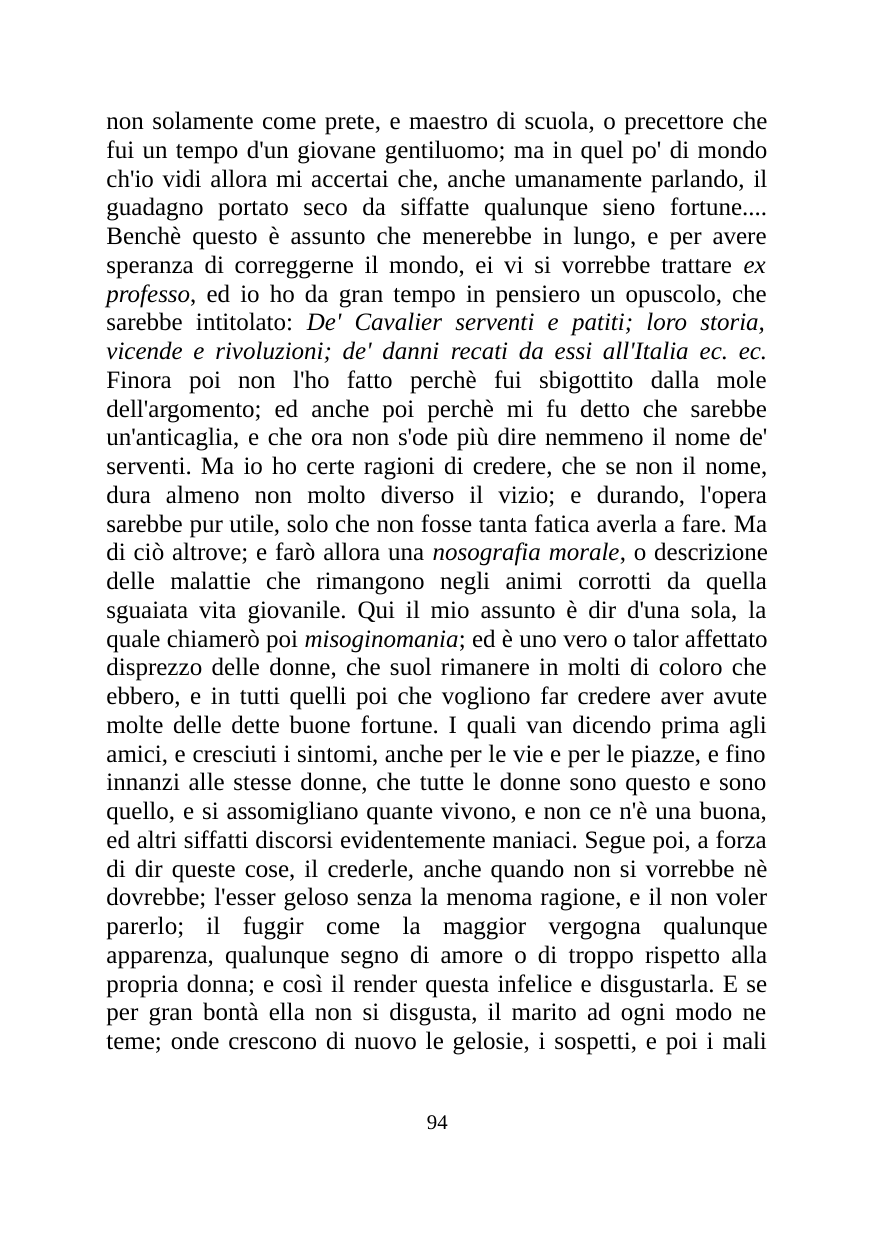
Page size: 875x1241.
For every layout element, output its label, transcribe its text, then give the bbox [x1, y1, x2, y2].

text non solamente come prete, e maestro di scuola, o precettore che fui un tempo d'un giovane gentiluomo; ma in quel po' di mondo ch'io vidi allora mi accertai che, anche umanamente parlando, il guadagno portato seco da siffatte qualunque sieno fortune.... Benchè questo è assunto che menerebbe in lungo, e per avere speranza di correggerne il mondo, ei vi si vorrebbe trattare ex professo, ed io ho da gran tempo in pensiero un opuscolo, che sarebbe intitolato: De' Cavalier serventi e patiti; loro storia, vicende e rivoluzioni; de' danni recati da essi all'Italia ec. ec. Finora poi non l'ho fatto perchè fui sbigottito dalla mole dell'argomento; ed anche poi perchè mi fu detto che sarebbe un'anticaglia, e che ora non s'ode più dire nemmeno il nome de' serventi. Ma io ho certe ragioni di credere, che se non il nome, dura almeno non molto diverso il vizio; e durando, l'opera sarebbe pur utile, solo che non fosse tanta fatica averla a fare. Ma di ciò altrove; e farò allora una nosografia morale, o descrizione delle malattie che rimangono negli animi corrotti da quella sguaiata vita giovanile. Qui il mio assunto è dir d'una sola, la quale chiamerò poi misoginomania; ed è uno vero o talor affettato disprezzo delle donne, che suol rimanere in molti di coloro che ebbero, e in tutti quelli poi che vogliono far credere aver avute molte delle dette buone fortune. I quali van dicendo prima agli amici, e cresciuti i sintomi, anche per le vie e per le piazze, e fino innanzi alle stesse donne, che tutte le donne sono questo e sono quello, e si assomigliano quante vivono, e non ce n'è una buona, ed altri siffatti discorsi evidentemente maniaci. Segue poi, a forza di dir queste cose, il crederle, anche quando non si vorrebbe nè dovrebbe; l'esser geloso senza la menoma ragione, e il non voler parerlo; il fuggir come la maggior vergogna qualunque apparenza, qualunque segno di amore o di troppo rispetto alla propria donna; e così il render questa infelice e disgustarla. E se per gran bontà ella non si disgusta, il marito ad ogni modo ne teme; onde crescono di nuovo le gelosie, i sospetti, e poi i mali [106, 106, 768, 1055]
